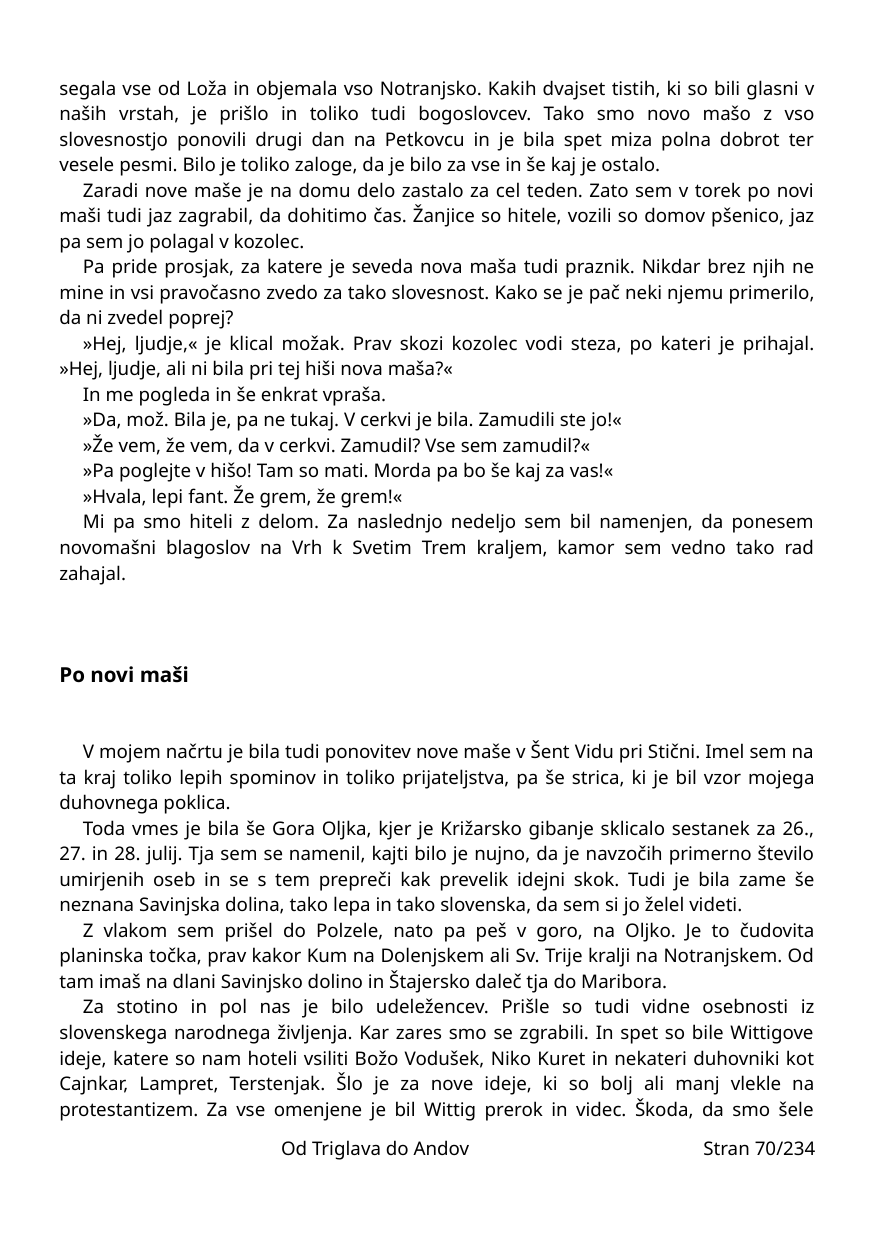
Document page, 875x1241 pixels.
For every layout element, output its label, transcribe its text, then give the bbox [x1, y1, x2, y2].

text »Že vem, že vem, da v cerkvi. Zamudil? Vse sem zamudil?« [59, 432, 815, 458]
text Z vlakom sem prišel do Polzele, nato pa peš v goro, na Oljko. Je to čudovita planinska točka, prav kakor Kum na Dolenjskem ali Sv. Trije kralji na Notranjskem. Od tam imaš na dlani Savinjsko dolino in Štajersko daleč tja do Maribora. [59, 917, 815, 994]
text In me pogleda in še enkrat vpraša. [59, 381, 815, 407]
text »Hej, ljudje,« je klical možak. Prav skozi kozolec vodi steza, po kateri je prihajal. »Hej, ljudje, ali ni bila pri tej hiši nova maša?« [59, 330, 815, 381]
text segala vse od Loža in objemala vso Notranjsko. Kakih dvajset tistih, ki so bili glasni v naših vrstah, je prišlo in toliko tudi bogoslovcev. Tako smo novo mašo z vso slovesnostjo ponovili drugi dan na Petkovcu in je bila spet miza polna dobrot ter vesele pesmi. Bilo je toliko zaloge, da je bilo za vse in še kaj je ostalo. [59, 75, 815, 177]
subtitle Po novi maši [59, 636, 815, 688]
text »Hvala, lepi fant. Že grem, že grem!« [59, 483, 815, 509]
text Pa pride prosjak, za katere je seveda nova maša tudi praznik. Nikdar brez njih ne mine in vsi pravočasno zvedo za tako slovesnost. Kako se je pač neki njemu primerilo, da ni zvedel poprej? [59, 254, 815, 330]
text »Pa poglejte v hišo! Tam so mati. Morda pa bo še kaj za vas!« [59, 458, 815, 483]
text Toda vmes je bila še Gora Oljka, kjer je Križarsko gibanje sklicalo sestanek za 26., 27. in 28. julij. Tja sem se namenil, kajti bilo je nujno, da je navzočih primerno število umirjenih oseb in se s tem prepreči kak prevelik idejni skok. Tudi je bila zame še neznana Savinjska dolina, tako lepa in tako slovenska, da sem si jo želel videti. [59, 815, 815, 917]
text »Da, mož. Bila je, pa ne tukaj. V cerkvi je bila. Zamudili ste jo!« [59, 407, 815, 432]
text Mi pa smo hiteli z delom. Za naslednjo nedeljo sem bil namenjen, da ponesem novomašni blagoslov na Vrh k Svetim Trem kraljem, kamor sem vedno tako rad zahajal. [59, 509, 815, 585]
text Za stotino in pol nas je bilo udeležencev. Prišle so tudi vidne osebnosti iz slovenskega narodnega življenja. Kar zares smo se zgrabili. In spet so bile Wittigove ideje, katere so nam hoteli vsiliti Božo Vodušek, Niko Kuret in nekateri duhovniki kot Cajnkar, Lampret, Terstenjak. Šlo je za nove ideje, ki so bolj ali manj vlekle na protestantizem. Za vse omenjene je bil Wittig prerok in videc. Škoda, da smo šele [59, 994, 815, 1121]
text V mojem načrtu je bila tudi ponovitev nove maše v Šent Vidu pri Stični. Imel sem na ta kraj toliko lepih spominov in toliko prijateljstva, pa še strica, ki je bil vzor mojega duhovnega poklica. [59, 738, 815, 815]
text Zaradi nove maše je na domu delo zastalo za cel teden. Zato sem v torek po novi maši tudi jaz zagrabil, da dohitimo čas. Žanjice so hitele, vozili so domov pšenico, jaz pa sem jo polagal v kozolec. [59, 177, 815, 254]
